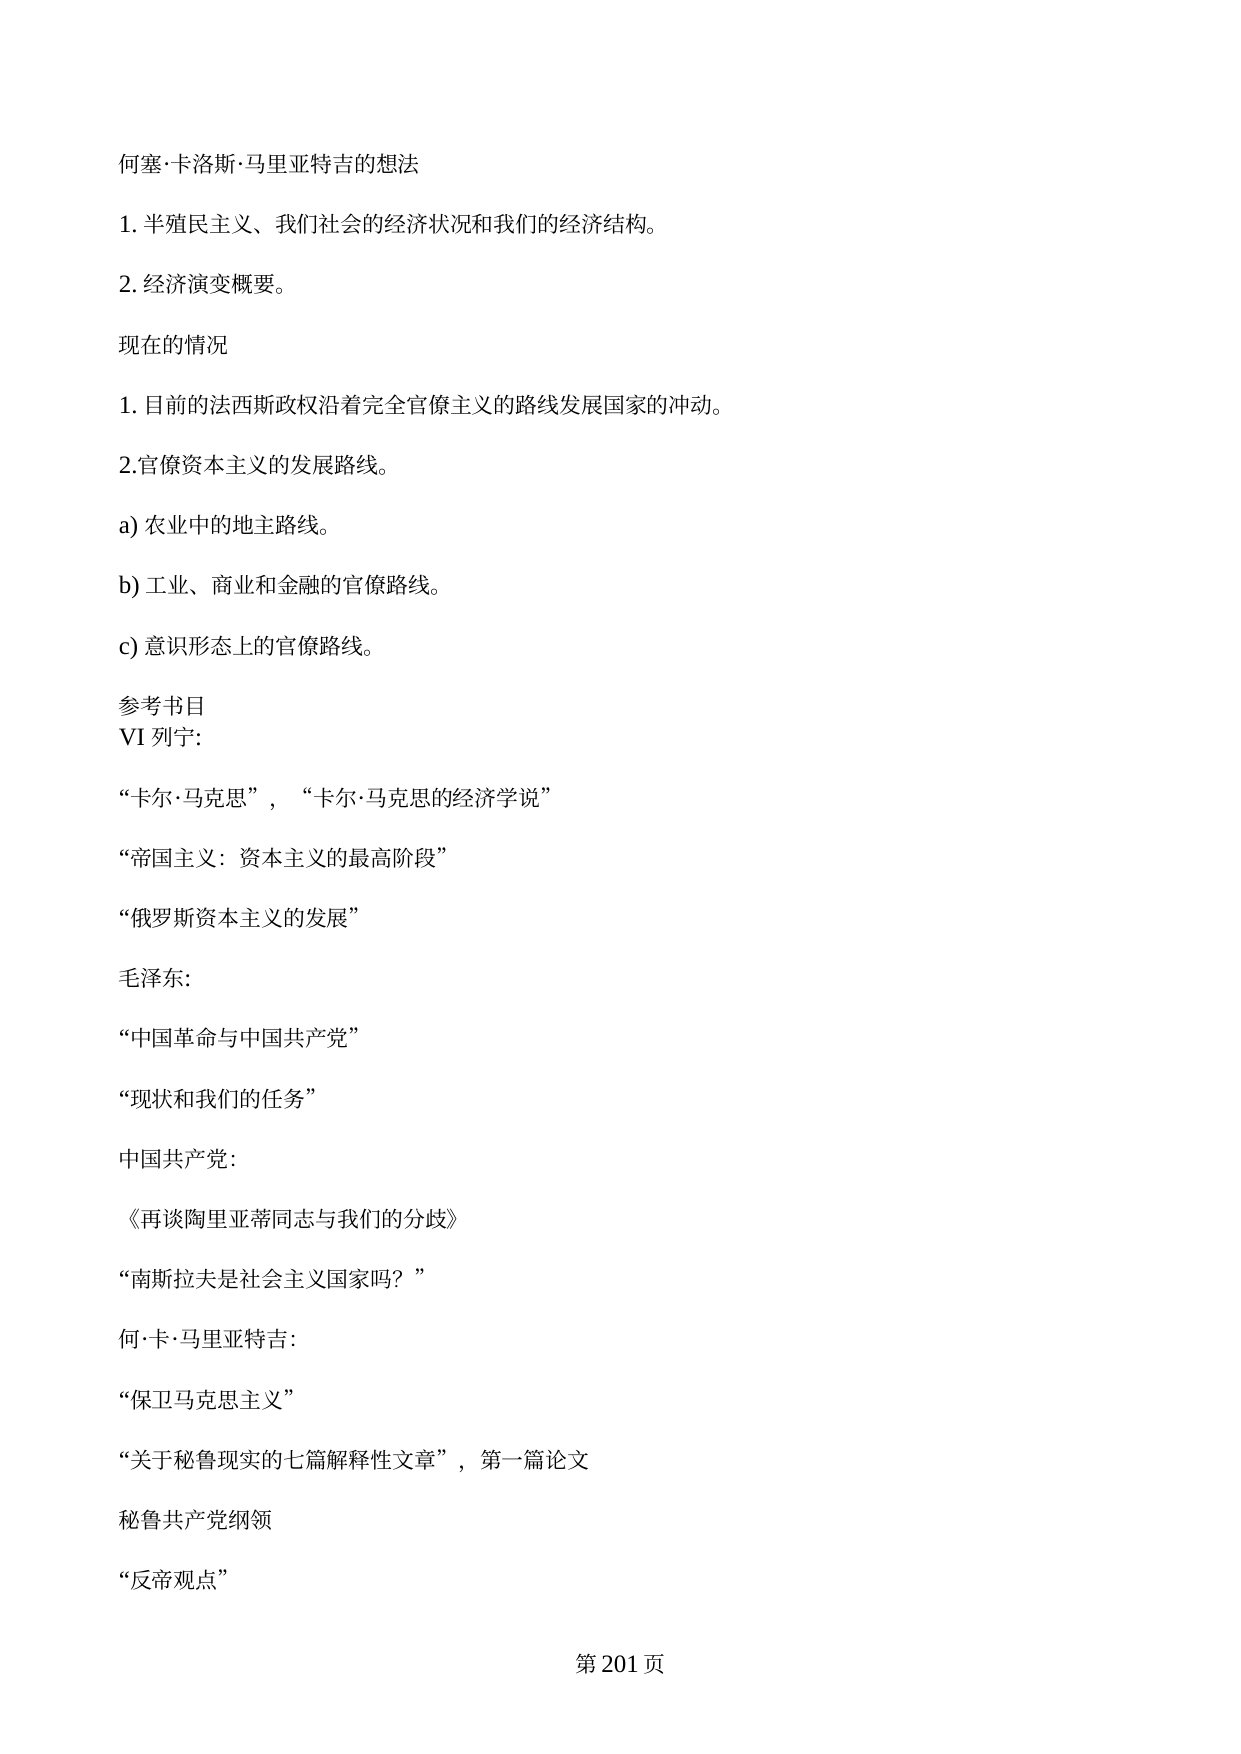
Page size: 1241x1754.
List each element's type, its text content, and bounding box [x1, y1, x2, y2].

text “帝国主义：资本主义的最高阶段” [118, 841, 1122, 872]
text 中国共产党： [118, 1142, 1122, 1173]
text “卡尔·马克思”，“卡尔·马克思的经济学说” [118, 781, 1122, 812]
text 《再谈陶里亚蒂同志与我们的分歧》 [118, 1202, 1122, 1234]
text “现状和我们的任务” [118, 1082, 1122, 1113]
text “俄罗斯资本主义的发展” [118, 901, 1122, 933]
text c) 意识形态上的官僚路线。 [118, 629, 1122, 660]
text 1. 目前的法西斯政权沿着完全官僚主义的路线发展国家的冲动。 [118, 388, 1122, 419]
text 2.官僚资本主义的发展路线。 [118, 448, 1122, 480]
text 何塞·卡洛斯·马里亚特吉的想法 [118, 147, 1122, 179]
text “反帝观点” [118, 1563, 1122, 1595]
text “南斯拉夫是社会主义国家吗？” [118, 1262, 1122, 1294]
text b) 工业、商业和金融的官僚路线。 [118, 569, 1122, 600]
text 1. 半殖民主义、我们社会的经济状况和我们的经济结构。 [118, 207, 1122, 239]
text 何·卡·马里亚特吉： [118, 1323, 1122, 1354]
text 毛泽东: [118, 961, 1122, 993]
text VI 列宁: [118, 721, 1122, 752]
text 2. 经济演变概要。 [118, 268, 1122, 299]
text a) 农业中的地主路线。 [118, 508, 1122, 540]
text 秘鲁共产党纲领 [118, 1503, 1122, 1535]
text 现在的情况 [118, 328, 1122, 359]
text “保卫马克思主义” [118, 1383, 1122, 1414]
text 参考书目 [118, 689, 1122, 721]
text “中国革命与中国共产党” [118, 1022, 1122, 1053]
text “关于秘鲁现实的七篇解释性文章”，第一篇论文 [118, 1443, 1122, 1474]
